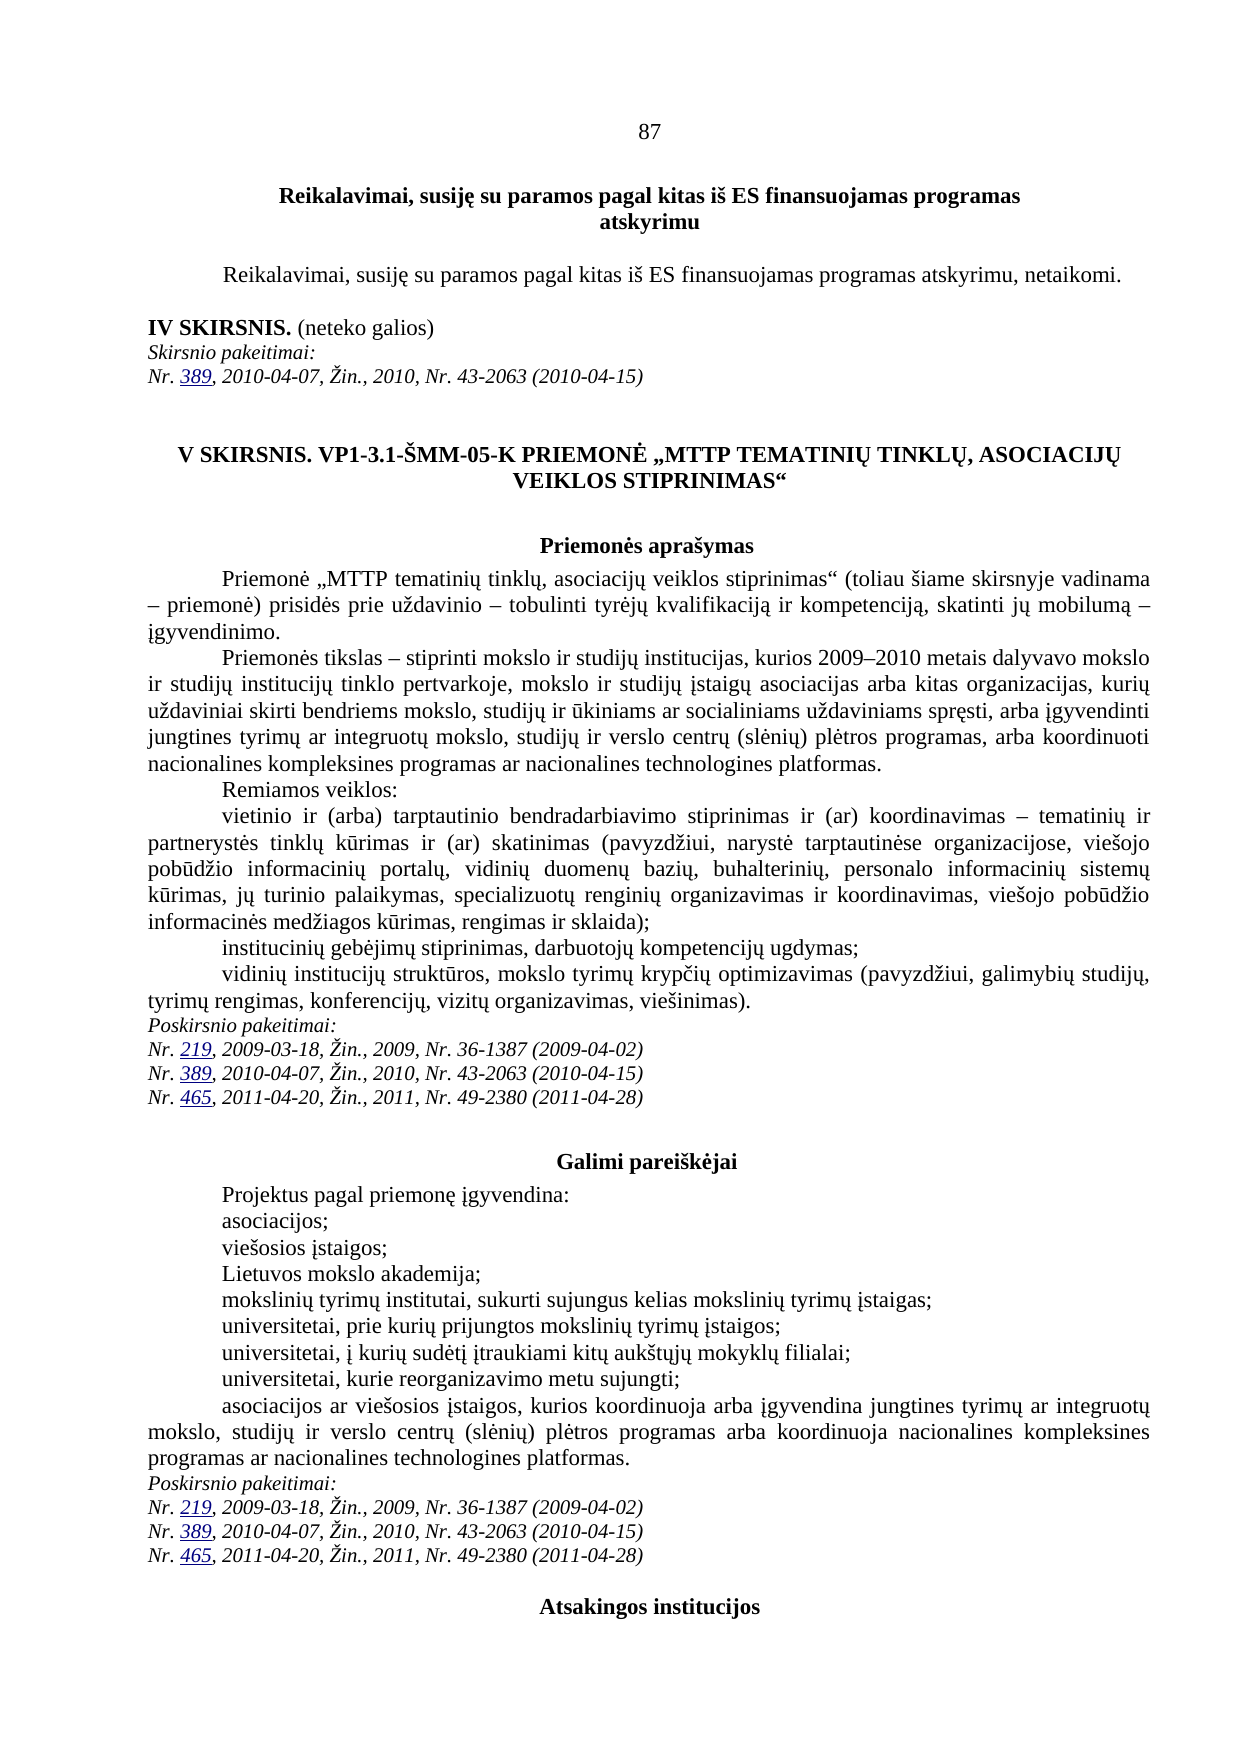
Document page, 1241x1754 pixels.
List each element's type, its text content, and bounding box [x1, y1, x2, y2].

text Reikalavimai, susiję su paramos pagal kitas iš ES finansuojamas programas atskyrimu [148, 182, 1152, 235]
text Nr. 465, 2011-04-20, Žin., 2011, Nr. 49-2380 (2011-04-28) [148, 1085, 1152, 1109]
text institucinių gebėjimų stiprinimas, darbuotojų kompetencijų ugdymas; [148, 934, 1152, 960]
text vietinio ir (arba) tarptautinio bendradarbiavimo stiprinimas ir (ar) koordinavimas – tematinių ir partnerystės tinklų kūrimas ir (ar) skatinimas (pavyzdžiui, narystė tarptautinėse organizacijose, viešojo pobūdžio informacinių portalų, vidinių duomenų bazių, buhalterinių, personalo informacinių sistemų kūrimas, jų turinio palaikymas, specializuotų renginių organizavimas ir koordinavimas, viešojo pobūdžio informacinės medžiagos kūrimas, rengimas ir sklaida); [148, 802, 1152, 934]
text Galimi pareiškėjai [148, 1148, 1152, 1174]
text universitetai, kurie reorganizavimo metu sujungti; [148, 1365, 1152, 1392]
text Reikalavimai, susiję su paramos pagal kitas iš ES finansuojamas programas atskyrimu, netaikomi. [148, 261, 1152, 287]
text viešosios įstaigos; [148, 1233, 1152, 1260]
subtitle IV SKIRSNIS. (neteko galios) [148, 314, 1152, 340]
text vidinių institucijų struktūros, mokslo tyrimų krypčių optimizavimas (pavyzdžiui, galimybių studijų, tyrimų rengimas, konferencijų, vizitų organizavimas, viešinimas). [148, 960, 1152, 1013]
text Lietuvos mokslo akademija; [148, 1260, 1152, 1286]
text Nr. 219, 2009-03-18, Žin., 2009, Nr. 36-1387 (2009-04-02) [148, 1037, 1152, 1061]
subtitle V SKIRSNIS. VP1-3.1-ŠMM-05-K PRIEMONĖ „MTTP TEMATINIŲ TINKLŲ, ASOCIACIJŲ VEIKLOS STIPRINIMAS“ [148, 441, 1152, 494]
text Nr. 465, 2011-04-20, Žin., 2011, Nr. 49-2380 (2011-04-28) [148, 1543, 1152, 1567]
text Skirsnio pakeitimai: [148, 340, 1152, 364]
text asociacijos ar viešosios įstaigos, kurios koordinuoja arba įgyvendina jungtines tyrimų ar integruotų mokslo, studijų ir verslo centrų (slėnių) plėtros programas arba koordinuoja nacionalines kompleksines programas ar nacionalines technologines platformas. [148, 1392, 1152, 1471]
text Nr. 219, 2009-03-18, Žin., 2009, Nr. 36-1387 (2009-04-02) [148, 1495, 1152, 1519]
text Projektus pagal priemonę įgyvendina: [148, 1181, 1152, 1207]
text Poskirsnio pakeitimai: [148, 1013, 1152, 1037]
text universitetai, į kurių sudėtį įtraukiami kitų aukštųjų mokyklų filialai; [148, 1339, 1152, 1365]
text Priemonės aprašymas [148, 532, 1152, 559]
text Atsakingos institucijos [148, 1593, 1152, 1620]
text Priemonės tikslas – stiprinti mokslo ir studijų institucijas, kurios 2009–2010 metais dalyvavo mokslo ir studijų institucijų tinklo pertvarkoje, mokslo ir studijų įstaigų asociacijas arba kitas organizacijas, kurių uždaviniai skirti bendriems mokslo, studijų ir ūkiniams ar socialiniams uždaviniams spręsti, arba įgyvendinti jungtines tyrimų ar integruotų mokslo, studijų ir verslo centrų (slėnių) plėtros programas, arba koordinuoti nacionalines kompleksines programas ar nacionalines technologines platformas. [148, 644, 1152, 776]
text Nr. 389, 2010-04-07, Žin., 2010, Nr. 43-2063 (2010-04-15) [148, 364, 1152, 388]
text Priemonė „MTTP tematinių tinklų, asociacijų veiklos stiprinimas“ (toliau šiame skirsnyje vadinama – priemonė) prisidės prie uždavinio – tobulinti tyrėjų kvalifikaciją ir kompetenciją, skatinti jų mobilumą – įgyvendinimo. [148, 565, 1152, 644]
text Nr. 389, 2010-04-07, Žin., 2010, Nr. 43-2063 (2010-04-15) [148, 1519, 1152, 1543]
text mokslinių tyrimų institutai, sukurti sujungus kelias mokslinių tyrimų įstaigas; [148, 1286, 1152, 1313]
text asociacijos; [148, 1207, 1152, 1233]
text universitetai, prie kurių prijungtos mokslinių tyrimų įstaigos; [148, 1313, 1152, 1339]
text Remiamos veiklos: [148, 776, 1152, 802]
text Poskirsnio pakeitimai: [148, 1471, 1152, 1495]
text Nr. 389, 2010-04-07, Žin., 2010, Nr. 43-2063 (2010-04-15) [148, 1061, 1152, 1085]
